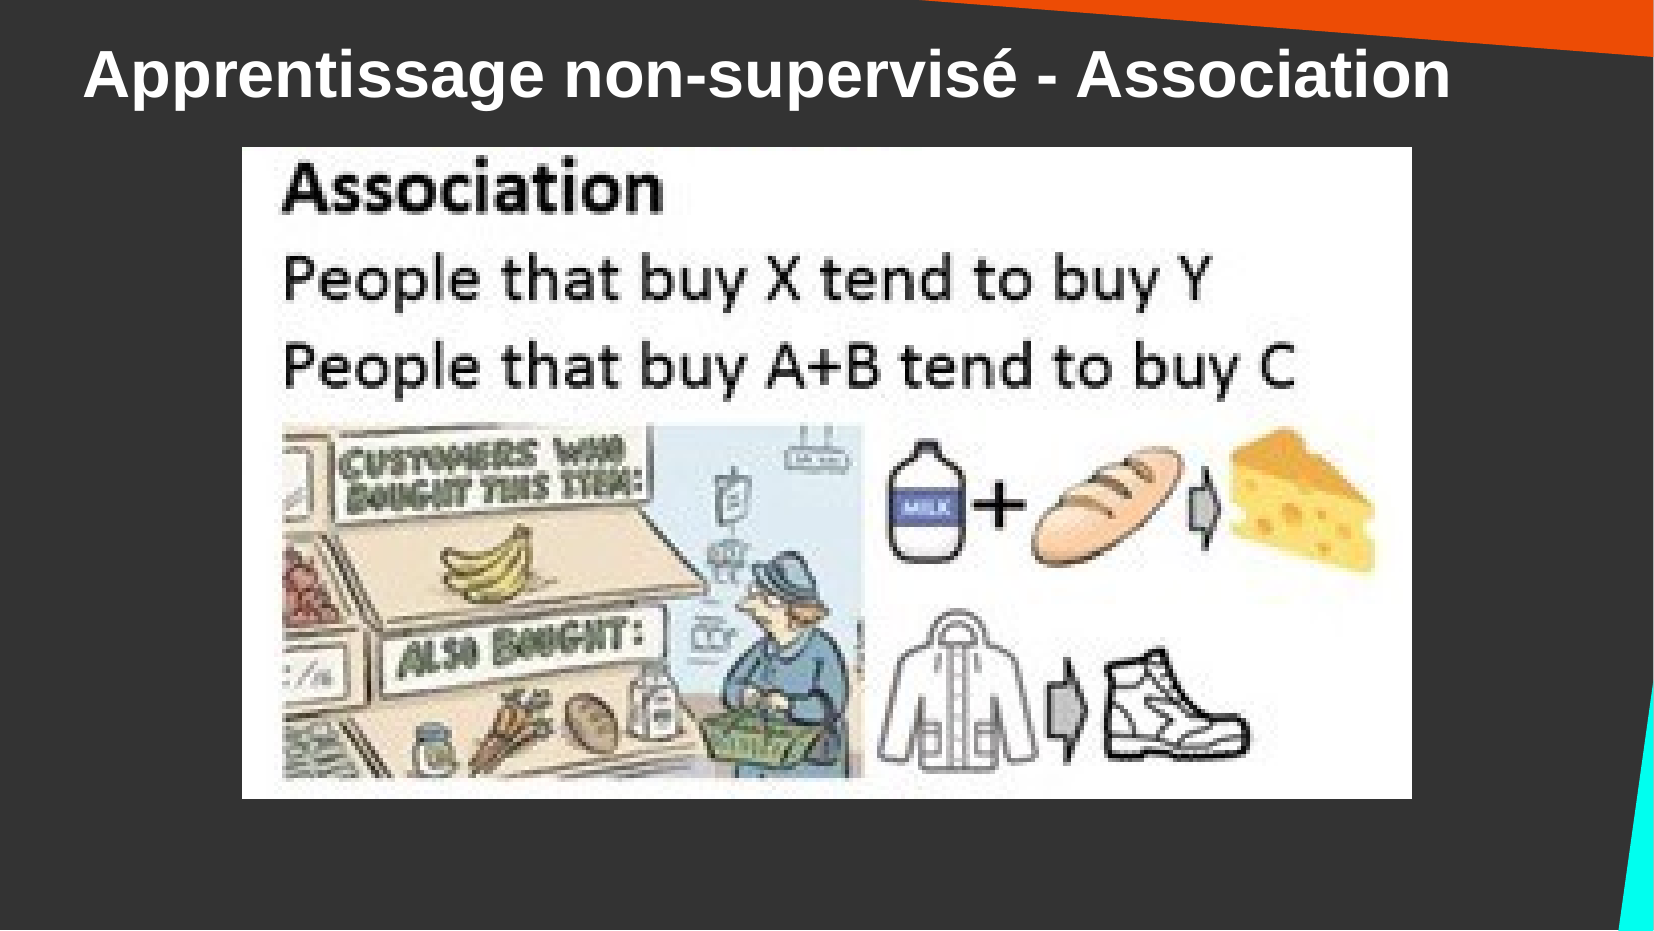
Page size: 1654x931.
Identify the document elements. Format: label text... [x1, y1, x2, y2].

title Apprentissage non-supervisé - Association [82, 37, 1571, 115]
text_box [1618, 675, 1654, 931]
picture [242, 147, 1412, 799]
text_box [919, 0, 1654, 58]
